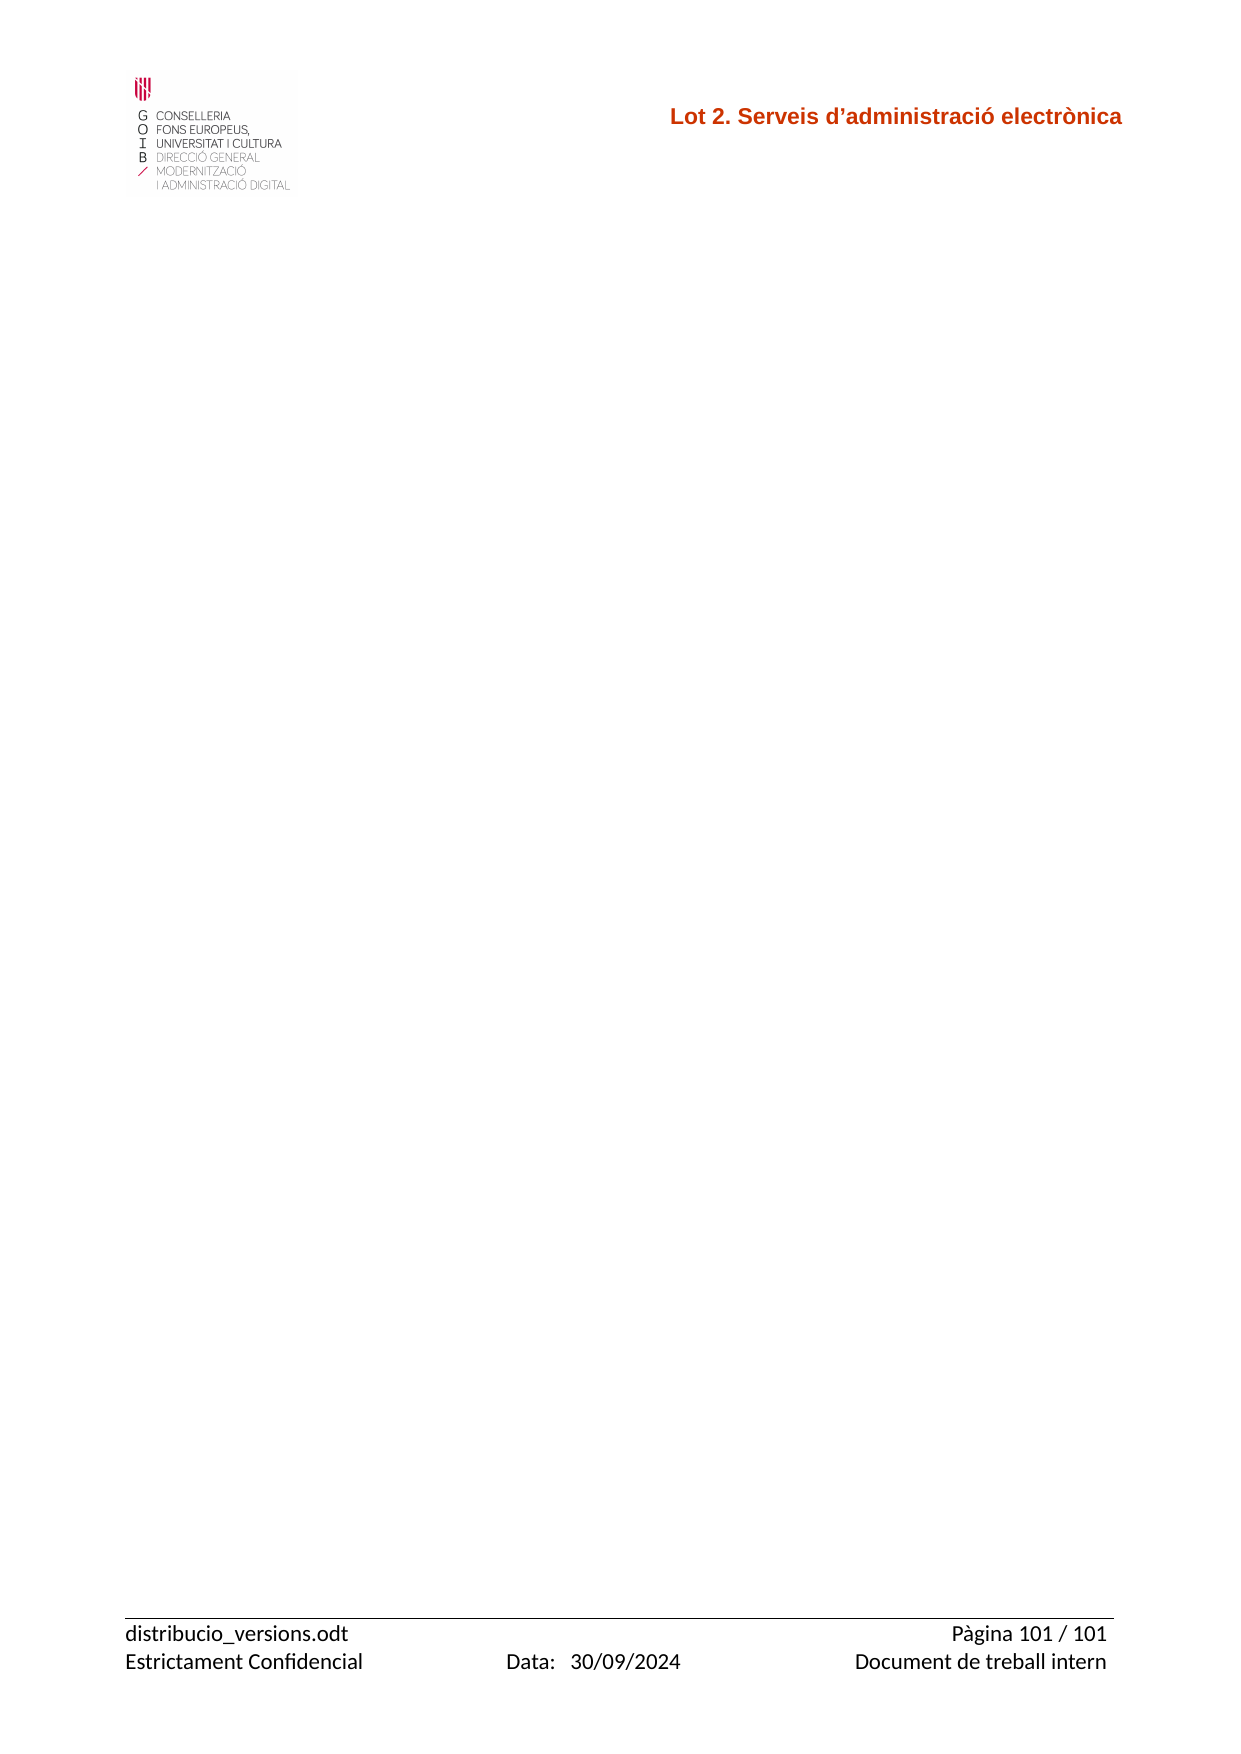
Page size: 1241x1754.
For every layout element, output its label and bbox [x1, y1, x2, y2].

picture [126, 70, 299, 197]
